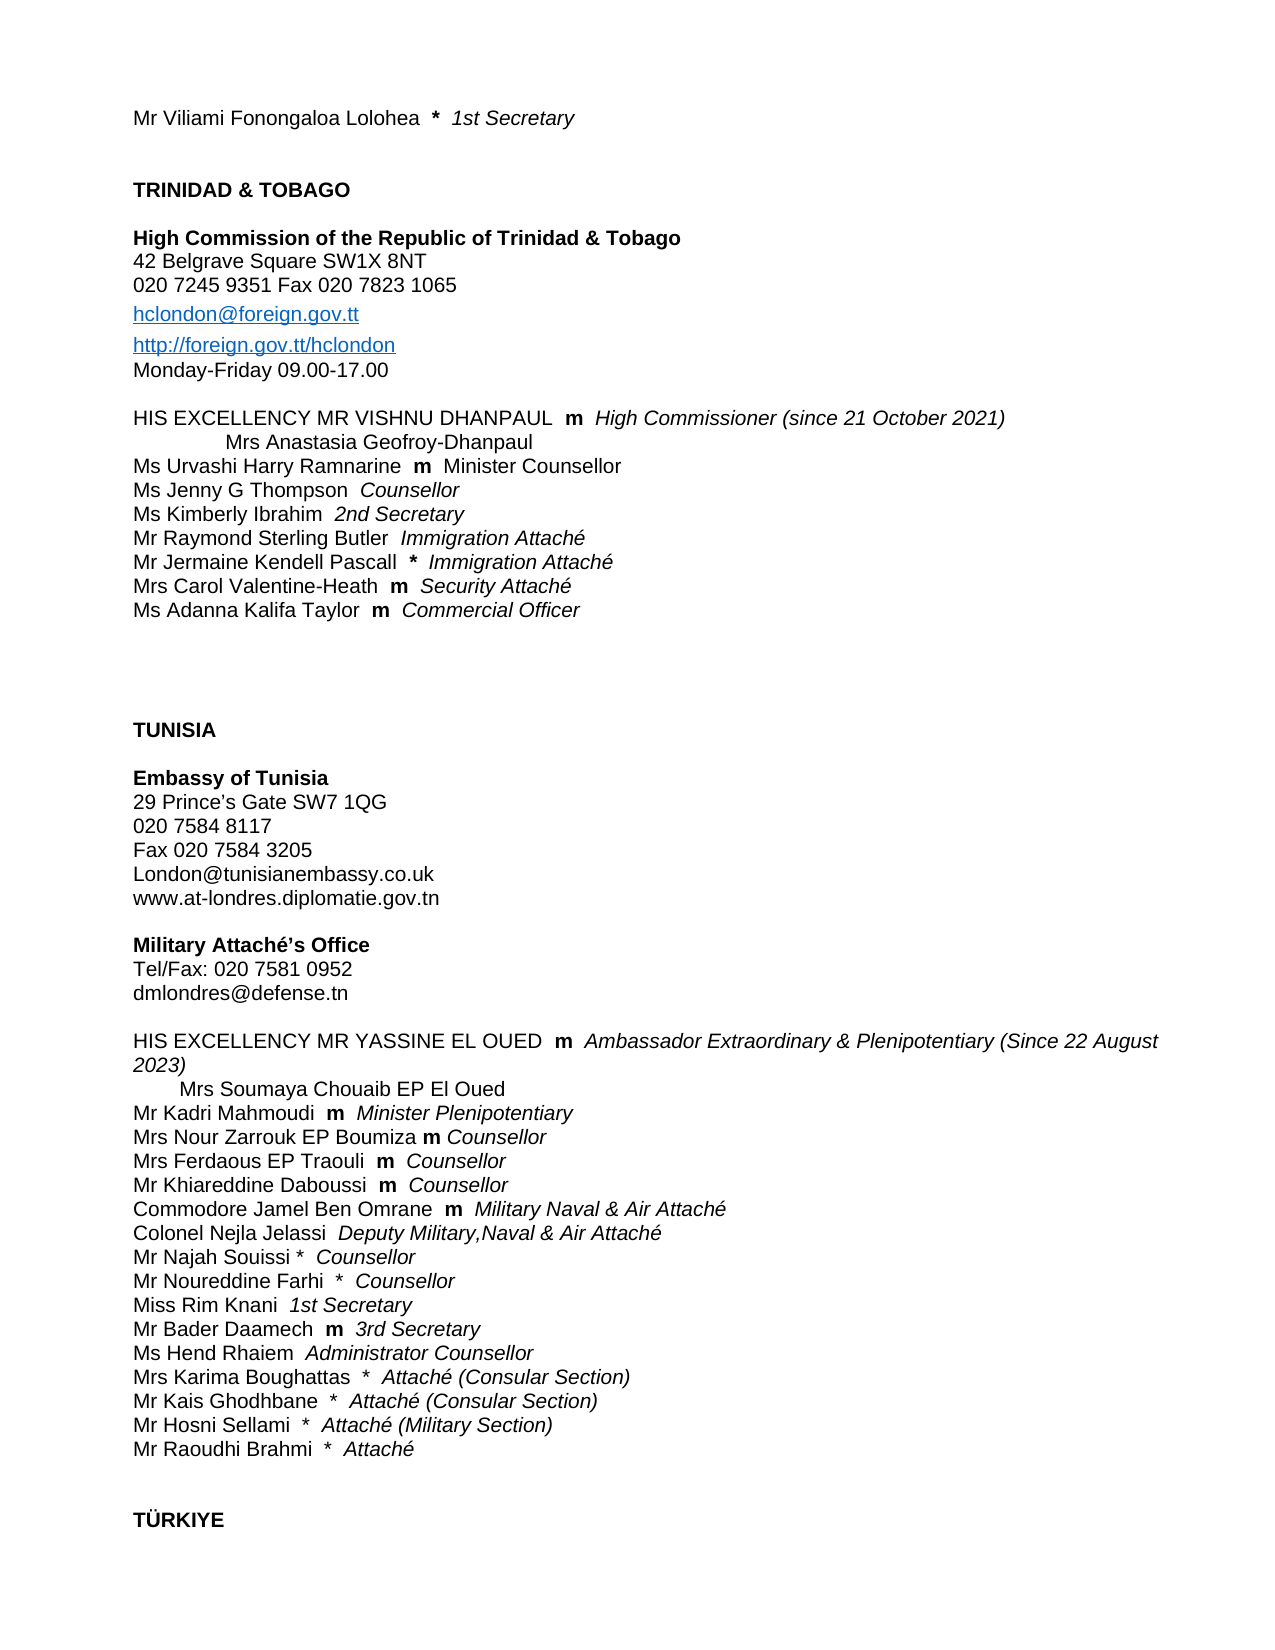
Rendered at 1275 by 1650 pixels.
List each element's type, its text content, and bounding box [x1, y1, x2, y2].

text Ms Adanna Kalifa Taylor m Commercial Officer [133, 598, 1181, 622]
text Ms Hend Rhaiem Administrator Counsellor [133, 1341, 1181, 1364]
text London@tunisianembassy.co.uk [133, 861, 1181, 885]
text Mr Kais Ghodhbane * Attaché (Consular Section) [133, 1388, 1181, 1412]
text Military Attaché’s Office [133, 933, 1181, 957]
text http://foreign.gov.tt/hclondon [133, 328, 1181, 358]
text Fax 020 7584 3205 [133, 837, 1181, 861]
text Ms Urvashi Harry Ramnarine m Minister Counsellor [133, 454, 1181, 478]
text Mrs Nour Zarrouk EP Boumiza m Counsellor [133, 1125, 1181, 1149]
text Mrs Carol Valentine-Heath m Security Attaché [133, 574, 1181, 598]
text HIS EXCELLENCY MR YASSINE EL OUED m Ambassador Extraordinary & Plenipotentiary (Since 22 August 2023) [133, 1029, 1181, 1077]
text Colonel Nejla Jelassi Deputy Military,Naval & Air Attaché [133, 1221, 1181, 1245]
text Mrs Karima Boughattas * Attaché (Consular Section) [133, 1364, 1181, 1388]
text High Commission of the Republic of Trinidad & Tobago [133, 225, 1181, 249]
text Mr Raoudhi Brahmi * Attaché [133, 1436, 1181, 1460]
text hclondon@foreign.gov.tt [133, 297, 1181, 328]
text Mr Khiareddine Daboussi m Counsellor [133, 1173, 1181, 1197]
text Mr Hosni Sellami * Attaché (Military Section) [133, 1412, 1181, 1436]
text Miss Rim Knani 1st Secretary [133, 1293, 1181, 1317]
text Monday-Friday 09.00-17.00 [133, 358, 1181, 382]
text Mr Kadri Mahmoudi m Minister Plenipotentiary [133, 1101, 1181, 1125]
text TUNISIA [133, 718, 1181, 742]
text TRINIDAD & TOBAGO [133, 177, 1181, 201]
text Mrs Ferdaous EP Traouli m Counsellor [133, 1149, 1181, 1173]
text Tel/Fax: 020 7581 0952 [133, 957, 1181, 981]
text Mr Najah Souissi * Counsellor [133, 1245, 1181, 1269]
text dmlondres@defense.tn [133, 981, 1181, 1005]
text Ms Jenny G Thompson Counsellor [133, 478, 1181, 502]
text Mr Noureddine Farhi * Counsellor [133, 1269, 1181, 1293]
text Mrs Soumaya Chouaib EP El Oued [133, 1077, 1181, 1101]
text Mr Bader Daamech m 3rd Secretary [133, 1317, 1181, 1341]
text www.at-londres.diplomatie.gov.tn [133, 885, 1181, 909]
text 020 7584 8117 [133, 813, 1181, 837]
text Mr Viliami Fonongaloa Lolohea * 1st Secretary [133, 106, 1181, 129]
text HIS EXCELLENCY MR VISHNU DHANPAUL m High Commissioner (since 21 October 2021) [133, 406, 1181, 430]
text Mr Jermaine Kendell Pascall * Immigration Attaché [133, 550, 1181, 574]
text 29 Prince’s Gate SW7 1QG [133, 789, 1181, 813]
text Commodore Jamel Ben Omrane m Military Naval & Air Attaché [133, 1197, 1181, 1221]
text Mrs Anastasia Geofroy-Dhanpaul [133, 430, 1181, 454]
text TÜRKIYE [133, 1508, 1181, 1532]
text Mr Raymond Sterling Butler Immigration Attaché [133, 526, 1181, 550]
text Embassy of Tunisia [133, 766, 1181, 789]
text 020 7245 9351 Fax 020 7823 1065 [133, 273, 1181, 297]
text Ms Kimberly Ibrahim 2nd Secretary [133, 502, 1181, 526]
text 42 Belgrave Square SW1X 8NT [133, 249, 1181, 273]
